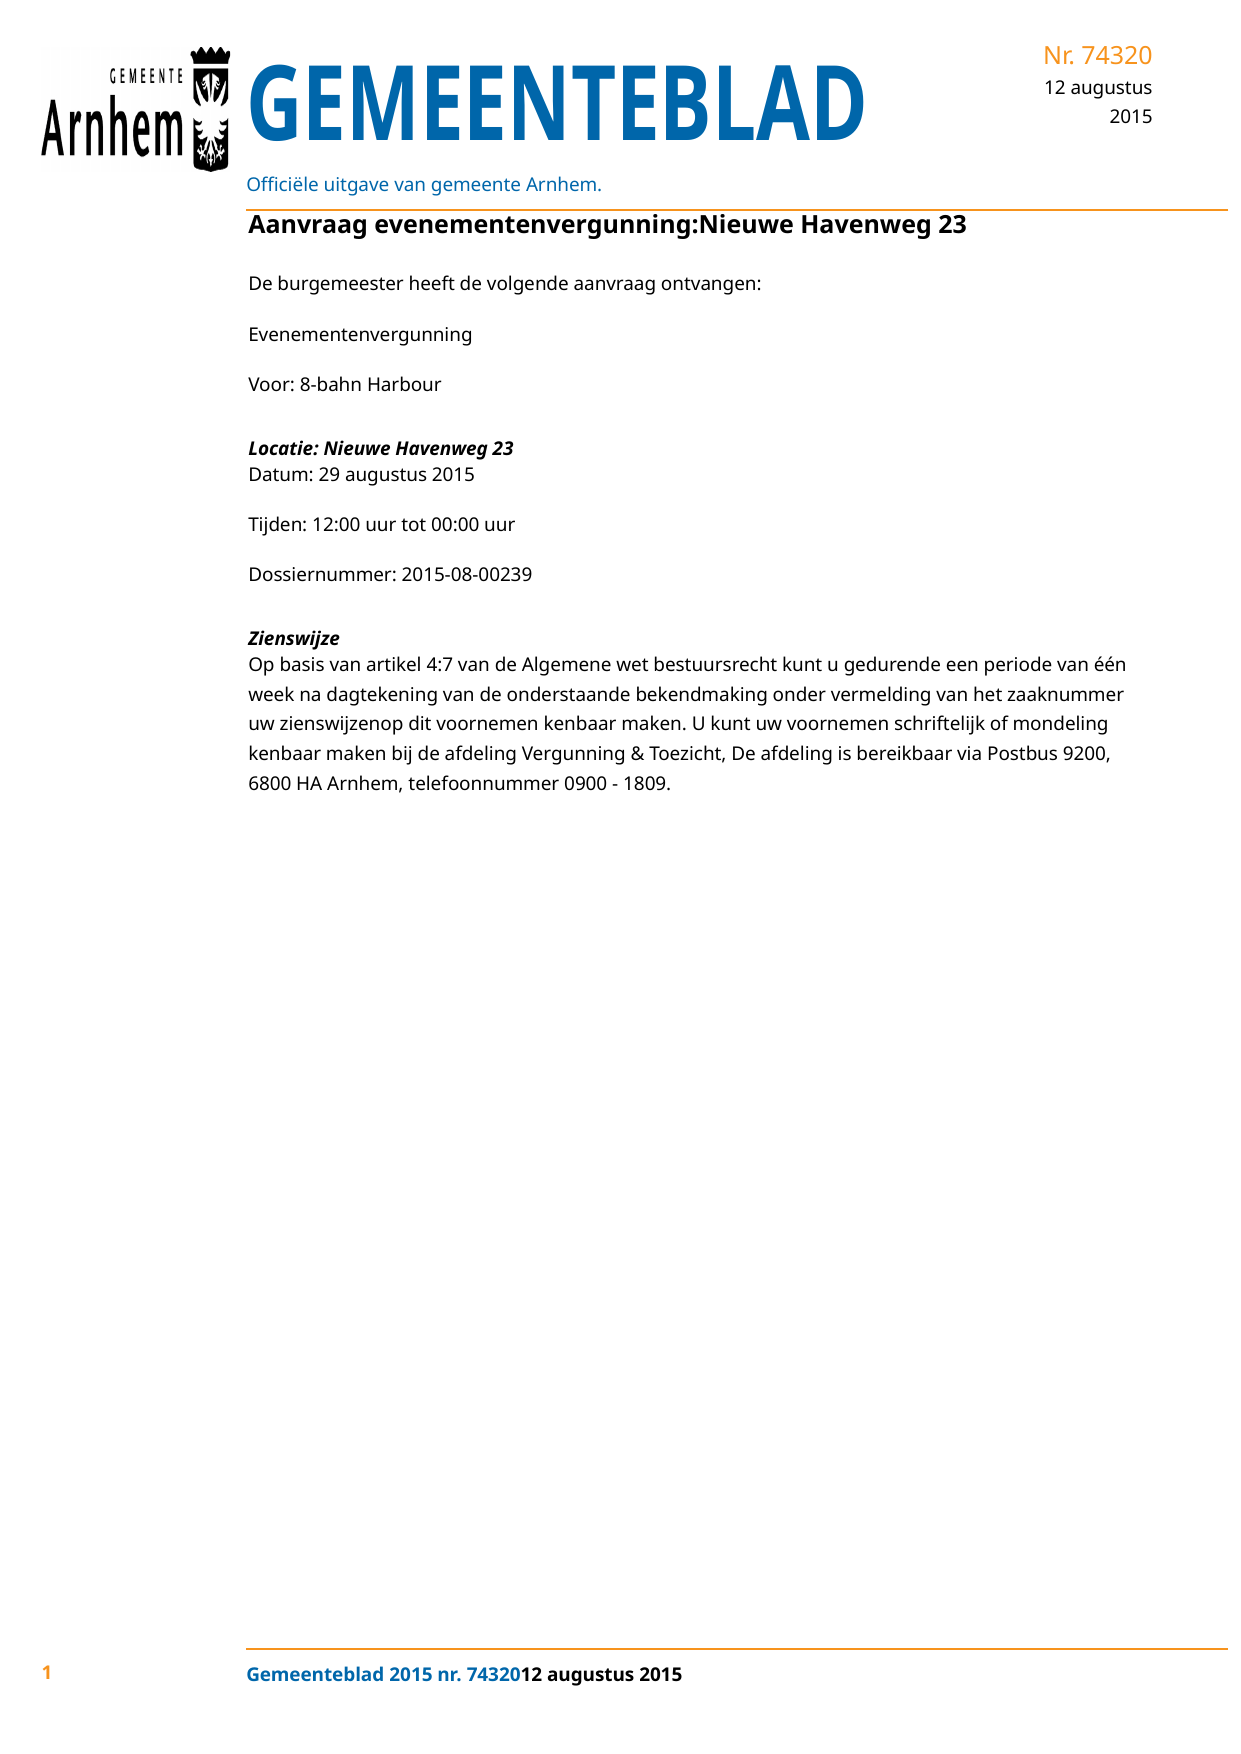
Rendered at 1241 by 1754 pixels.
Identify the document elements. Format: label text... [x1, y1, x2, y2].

text Tijden: 12:00 uur tot 00:00 uur [248, 511, 1152, 537]
text Dossiernummer: 2015-08-00239 [248, 562, 1152, 587]
text Datum: 29 augustus 2015 [248, 461, 1152, 487]
text De burgemeester heeft de volgende aanvraag ontvangen: [248, 270, 1152, 296]
text Locatie: Nieuwe Havenweg 23 [248, 435, 1152, 461]
text Voor: 8-bahn Harbour [248, 371, 1152, 397]
text Evenementenvergunning [248, 321, 1152, 346]
text Zienswijze [248, 626, 1152, 651]
text Op basis van artikel 4:7 van de Algemene wet bestuursrecht kunt u gedurende een periode van één week na dagtekening van de onderstaande bekendmaking onder vermelding van het zaaknummer uw zienswijzenop dit voornemen kenbaar maken. U kunt uw voornemen schriftelijk of mondeling kenbaar maken bij de afdeling Vergunning & Toezicht, De afdeling is bereikbaar via Postbus 9200, 6800 HA Arnhem, telefoonnummer 0900 - 1809. [248, 651, 1152, 795]
picture [41, 47, 231, 172]
text Aanvraag evenementenvergunning:Nieuwe Havenweg 23 [248, 211, 1152, 241]
